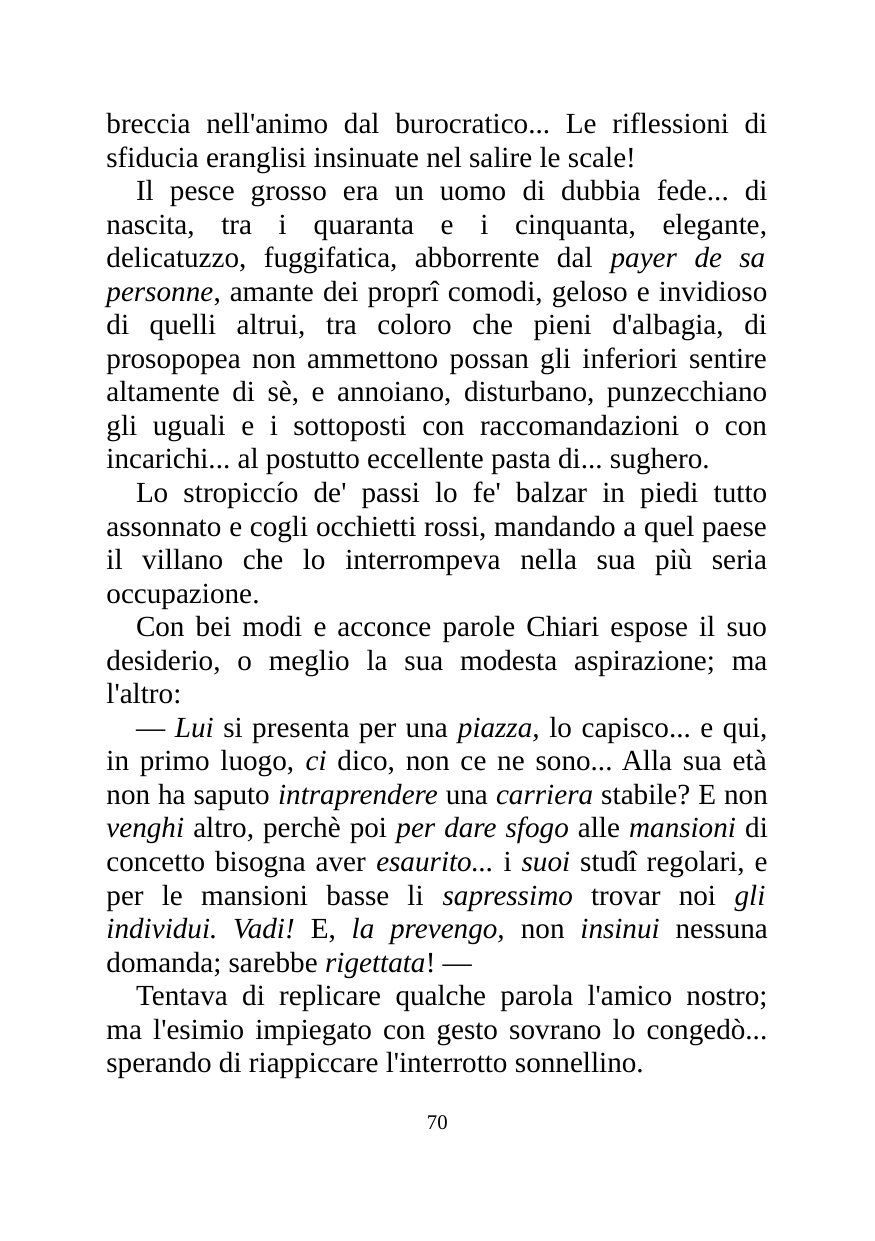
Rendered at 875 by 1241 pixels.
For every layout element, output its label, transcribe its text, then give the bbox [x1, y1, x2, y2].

text breccia nell'animo dal burocratico... Le riflessioni di sfiducia eranglisi insinuate nel salire le scale! [106, 106, 768, 173]
text Tentava di replicare qualche parola l'amico nostro; ma l'esimio impiegato con gesto sovrano lo congedò... sperando di riappiccare l'interrotto sonnellino. [106, 978, 768, 1079]
text — Lui si presenta per una piazza, lo capisco... e qui, in primo luogo, ci dico, non ce ne sono... Alla sua età non ha saputo intraprendere una carriera stabile? E non venghi altro, perchè poi per dare sfogo alle mansioni di concetto bisogna aver esaurito... i suoi studî regolari, e per le mansioni basse li sapressimo trovar noi gli individui. Vadi! E, la prevengo, non insinui nessuna domanda; sarebbe rigettata! — [106, 710, 768, 978]
text Con bei modi e acconce parole Chiari espose il suo desiderio, o meglio la sua modesta aspirazione; ma l'altro: [106, 609, 768, 710]
text Il pesce grosso era un uomo di dubbia fede... di nascita, tra i quaranta e i cinquanta, elegante, delicatuzzo, fuggifatica, abborrente dal payer de sa personne, amante dei proprî comodi, geloso e invidioso di quelli altrui, tra coloro che pieni d'albagia, di prosopopea non ammettono possan gli inferiori sentire altamente di sè, e annoiano, disturbano, punzecchiano gli uguali e i sottoposti con raccomandazioni o con incarichi... al postutto eccellente pasta di... sughero. [106, 173, 768, 475]
text Lo stropiccío de' passi lo fe' balzar in piedi tutto assonnato e cogli occhietti rossi, mandando a quel paese il villano che lo interrompeva nella sua più seria occupazione. [106, 475, 768, 609]
